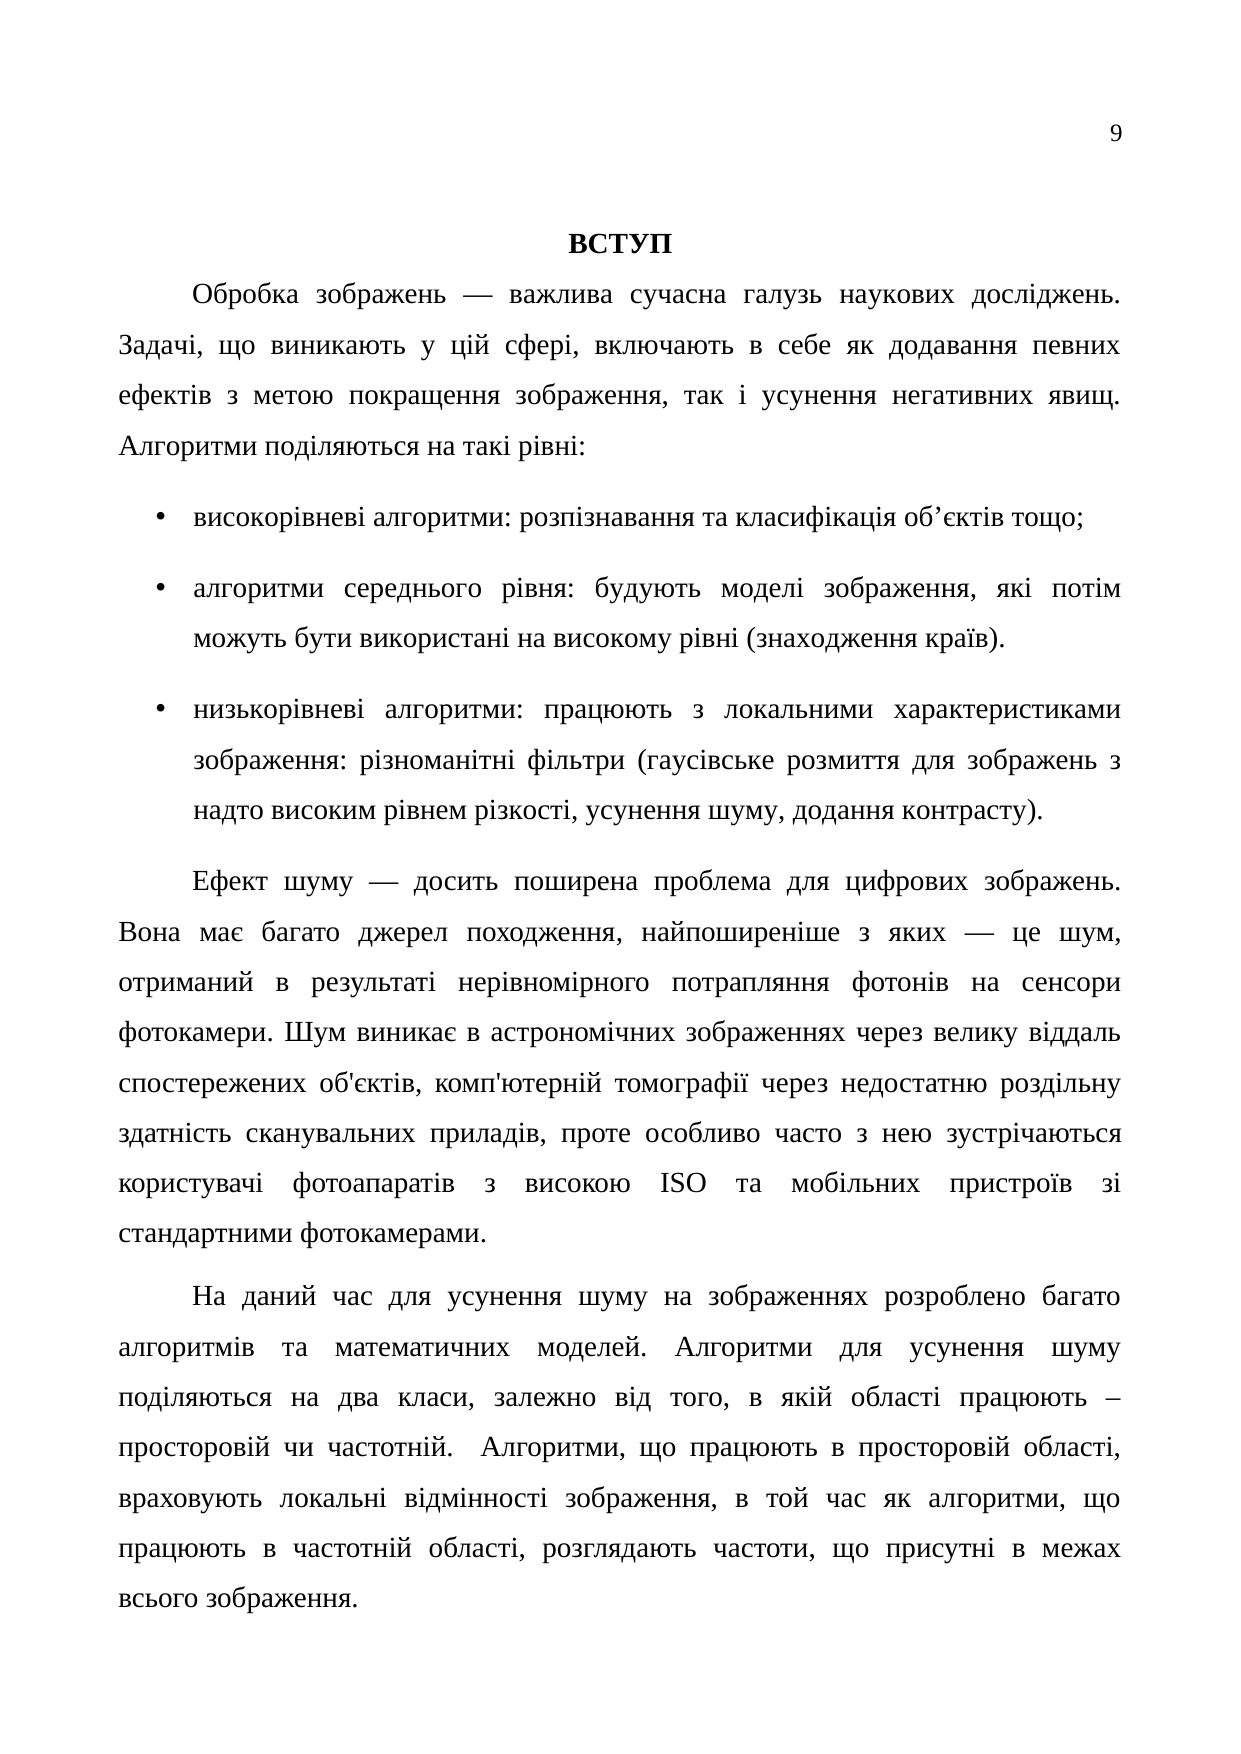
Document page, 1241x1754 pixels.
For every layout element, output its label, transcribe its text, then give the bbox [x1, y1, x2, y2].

list алгоритми середнього рівня: будують моделі зображення, які потім можуть бути використані на високому рівні (знаходження країв). [156, 570, 1122, 654]
text На даний час для усунення шуму на зображеннях розроблено багато алгоритмів та математичних моделей. Алгоритми для усунення шуму поділяються на два класи, залежно від того, в якій області працюють – просторовій чи частотній. Алгоритми, що працюють в просторовій області, враховують локальні відмінності зображення, в той час як алгоритми, що працюють в частотній області, розглядають частоти, що присутні в межах всього зображення. [118, 1278, 1122, 1614]
text Обробка зображень — важлива сучасна галузь наукових досліджень. Задачі, що виникають у цій сфері, включають в себе як додавання певних ефектів з метою покращення зображення, так і усунення негативних явищ. Алгоритми поділяються на такі рівні: [118, 277, 1122, 461]
list високорівневі алгоритми: розпізнавання та класифікація об’єктів тощо; [156, 499, 1122, 532]
list низькорівневі алгоритми: працюють з локальними характеристиками зображення: різноманітні фільтри (гаусівське розмиття для зображень з надто високим рівнем різкості, усунення шуму, додання контрасту). [156, 692, 1122, 826]
text Ефект шуму — досить поширена проблема для цифрових зображень. Вона має багато джерел походження, найпоширеніше з яких — це шум, отриманий в результаті нерівномірного потрапляння фотонів на сенсори фотокамери. Шум виникає в астрономічних зображеннях через велику віддаль спостережених об'єктів, комп'ютерній томографії через недостатню роздільну здатність сканувальних приладів, проте особливо часто з нею зустрічаються користувачі фотоапаратів з високою ISO та мобільних пристроїв зі стандартними фотокамерами. [118, 863, 1122, 1249]
subtitle ВСТУП [118, 226, 1122, 260]
